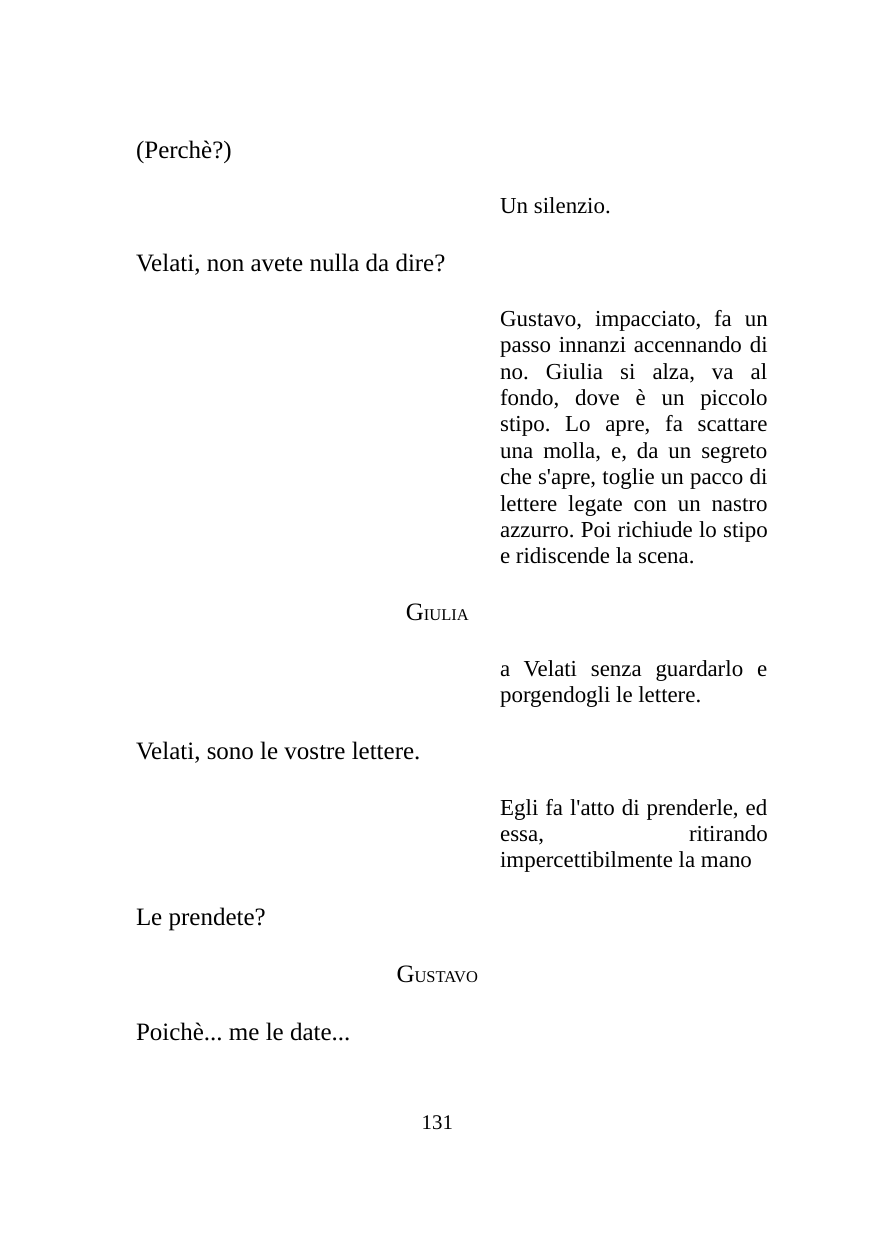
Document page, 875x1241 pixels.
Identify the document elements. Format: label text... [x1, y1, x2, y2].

text Egli fa l'atto di prenderle, ed essa, ritirando impercettibilmente la mano [500, 794, 768, 873]
text Le prendete? [106, 902, 768, 930]
text Un silenzio. [500, 192, 768, 219]
text Gustavo [106, 959, 768, 988]
text Poichè... me le date... [106, 1017, 768, 1045]
text (Perchè?) [106, 135, 768, 164]
text a Velati senza guardarlo e porgendogli le lettere. [500, 655, 768, 708]
text Gustavo, impacciato, fa un passo innanzi accennando di no. Giulia si alza, va al fondo, dove è un piccolo stipo. Lo apre, fa scattare una molla, e, da un segreto che s'apre, toglie un pacco di lettere legate con un nastro azzurro. Poi richiude lo stipo e ridiscende la scena. [500, 305, 768, 569]
text Velati, sono le vostre lettere. [106, 736, 768, 765]
text Velati, non avete nulla da dire? [106, 248, 768, 276]
text Giulia [106, 597, 768, 626]
